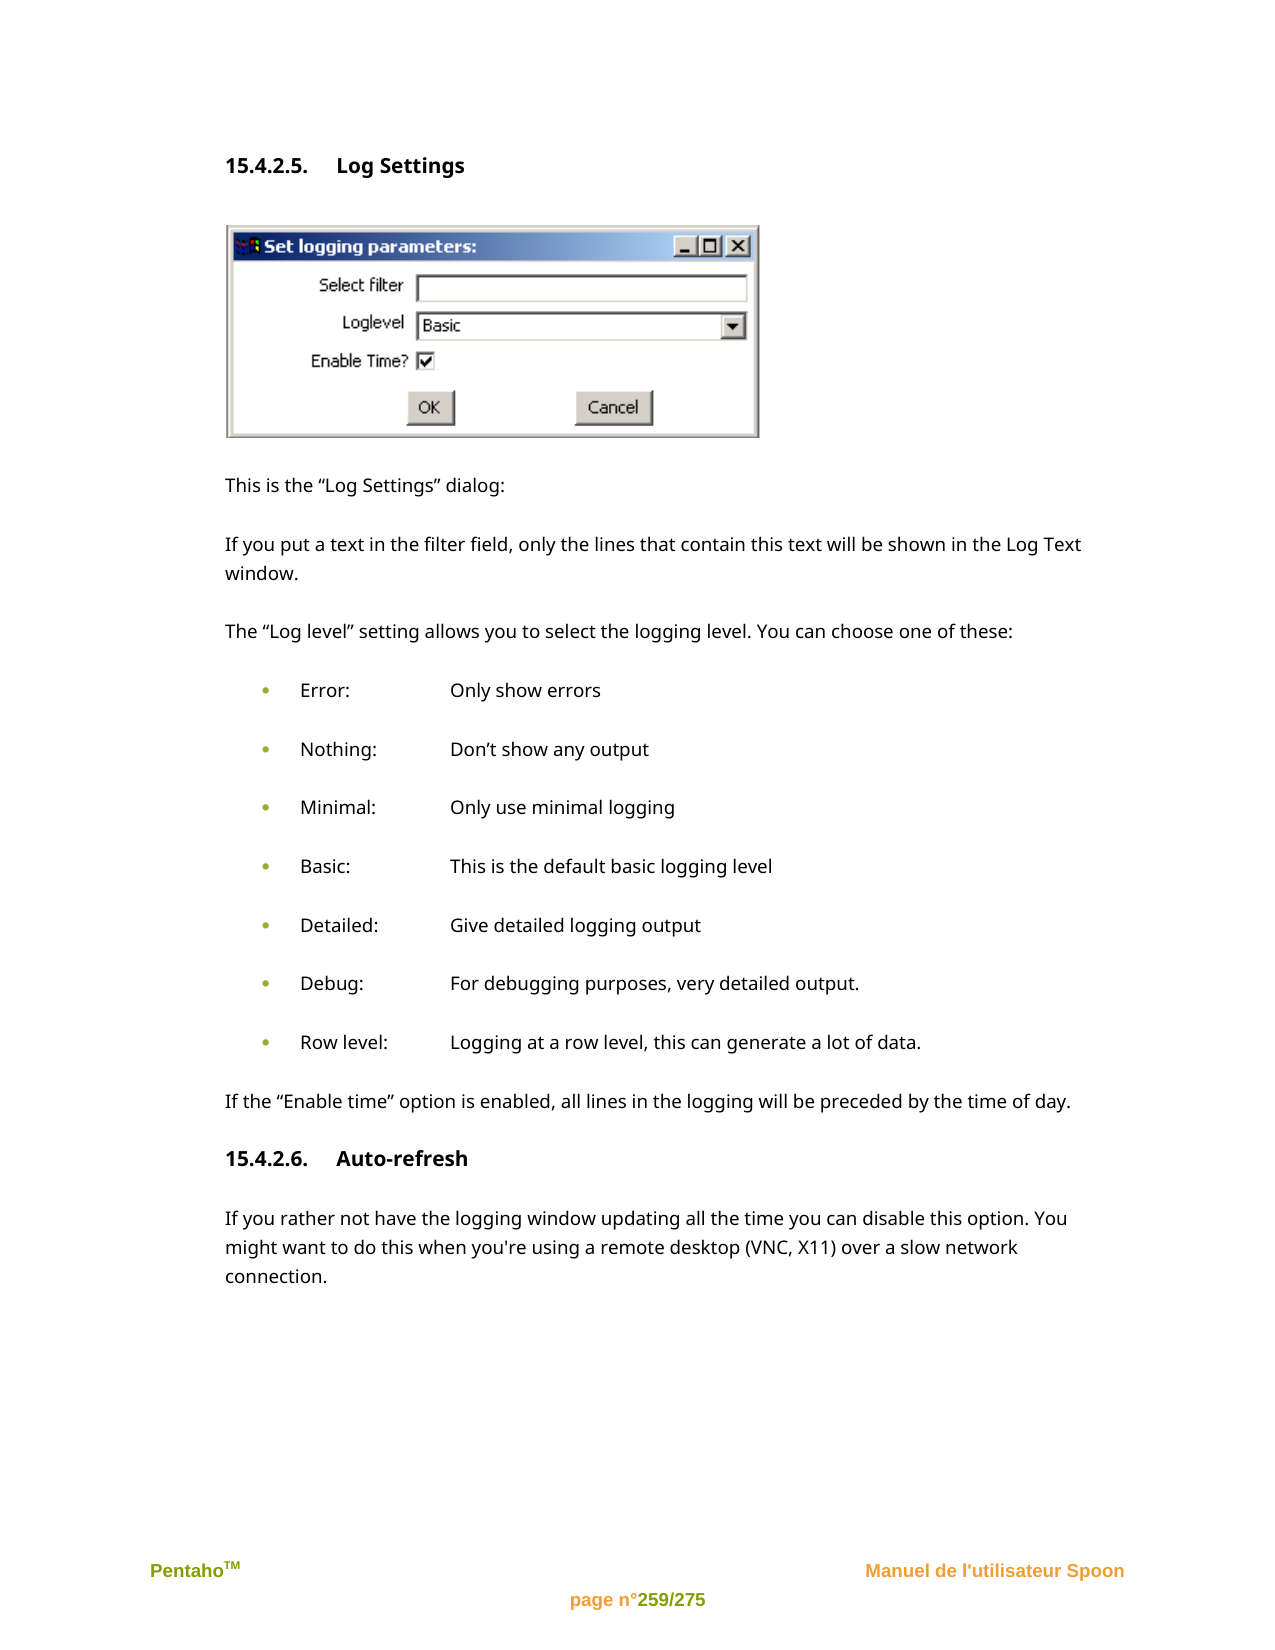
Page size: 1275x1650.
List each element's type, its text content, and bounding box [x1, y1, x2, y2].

subtitle Log Settings [225, 150, 1125, 179]
text This is the “Log Settings” dialog: [225, 209, 1125, 498]
text If you put a text in the filter field, only the lines that contain this text will be shown in the Log Text window. [225, 528, 1125, 586]
subtitle Auto-refresh [225, 1143, 1125, 1172]
list Detailed: Give detailed logging output [262, 909, 1125, 938]
list Basic: This is the default basic logging level [262, 850, 1125, 879]
text If the “Enable time” option is enabled, all lines in the logging will be preceded by the time of day. [225, 1085, 1125, 1114]
list Nothing: Don’t show any output [262, 733, 1125, 762]
text If you rather not have the logging window updating all the time you can disable this option. You might want to do this when you're using a remote desktop (VNC, X11) over a slow network connection. [225, 1202, 1125, 1289]
list Error: Only show errors [262, 674, 1125, 703]
list Debug: For debugging purposes, very detailed output. [262, 967, 1125, 997]
list Minimal: Only use minimal logging [262, 791, 1125, 821]
text The “Log level” setting allows you to select the logging level. You can choose one of these: [225, 616, 1125, 645]
list Row level: Logging at a row level, this can generate a lot of data. [262, 1026, 1125, 1055]
